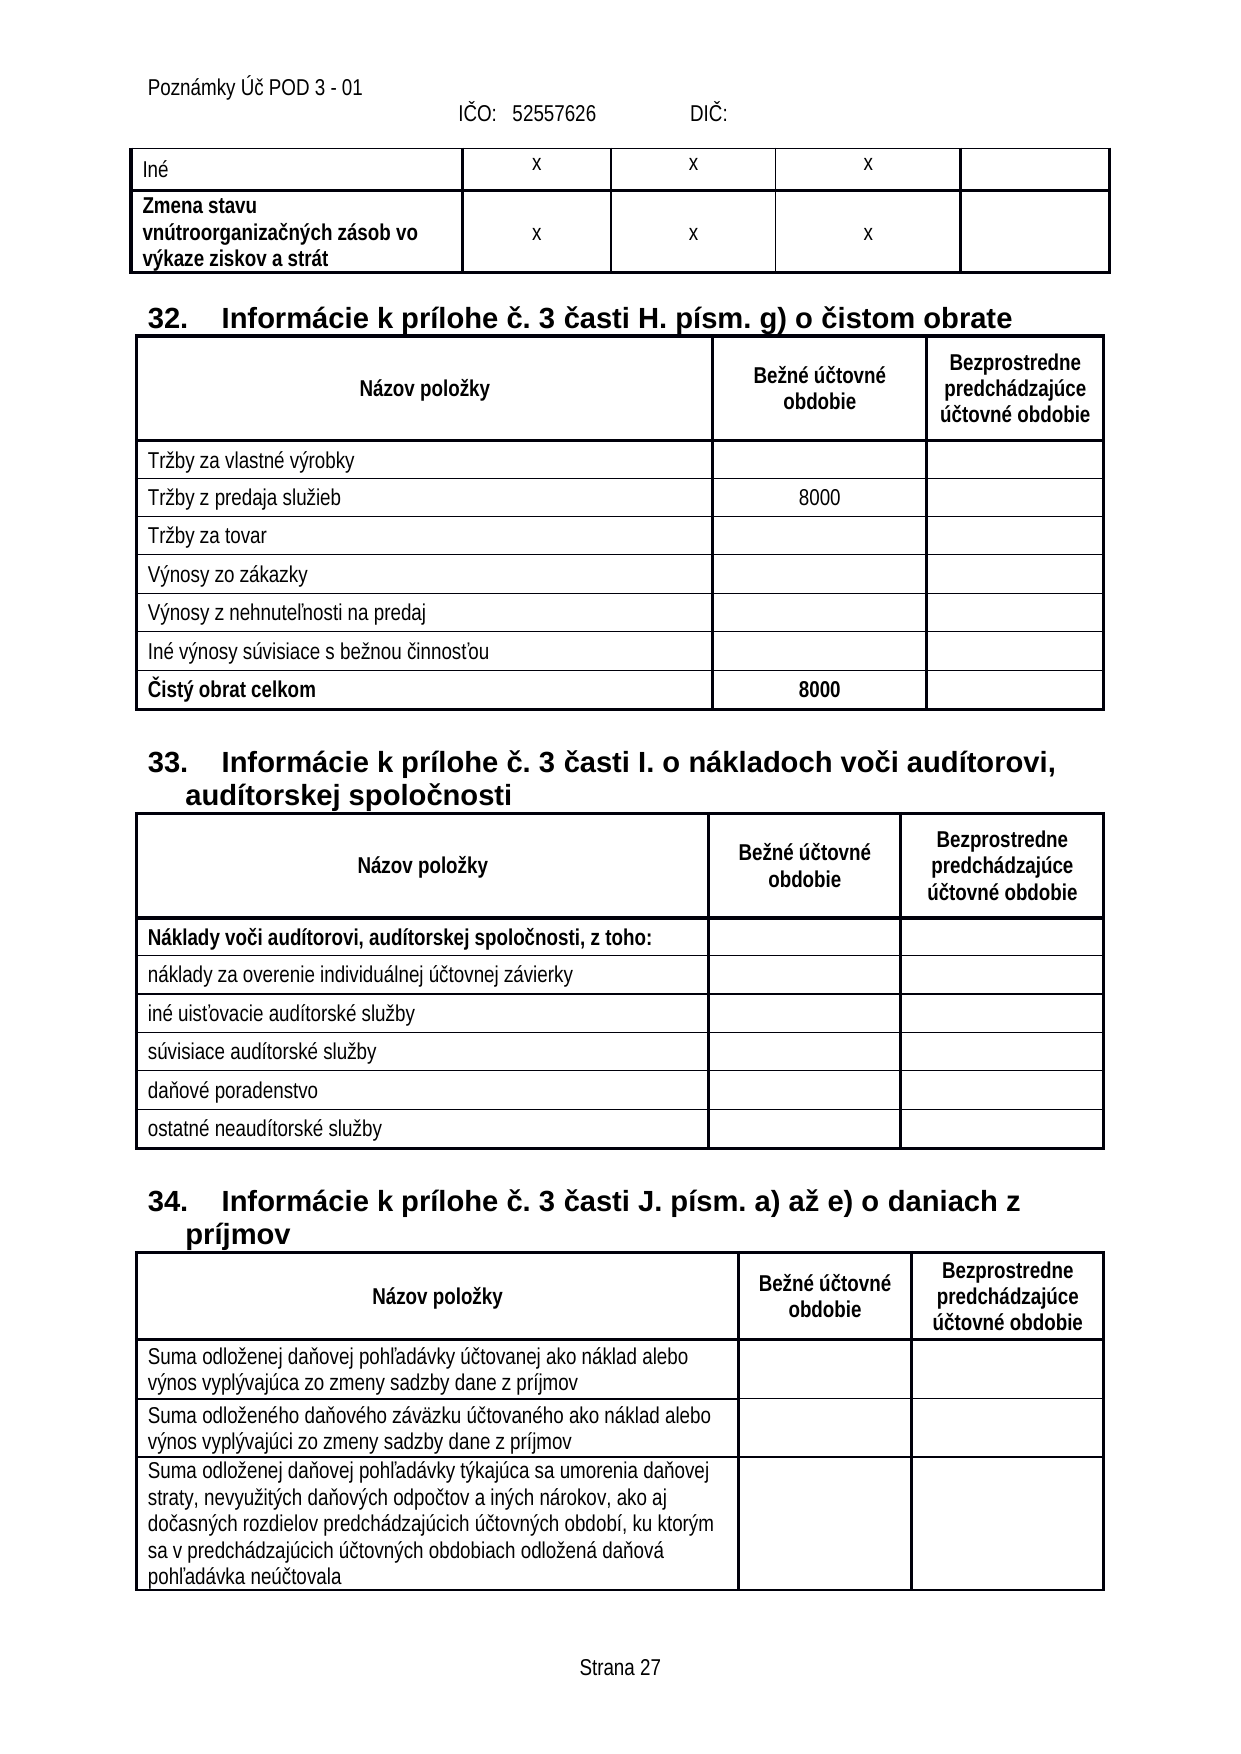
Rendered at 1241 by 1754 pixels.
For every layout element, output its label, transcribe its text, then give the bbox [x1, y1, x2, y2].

table_cell Zmena stavu vnútroorganizačných zásob vo výkaze ziskov a strát [133, 192, 461, 271]
table_cell [928, 442, 1102, 477]
table_cell x [464, 192, 610, 271]
table_cell Čistý obrat celkom [138, 671, 711, 708]
table_cell Suma odloženej daňovej pohľadávky účtovanej ako náklad alebo výnos vyplývajúca zo zmeny sadzby dane z príjmov [138, 1341, 737, 1397]
table_cell [740, 1341, 910, 1397]
table_cell [714, 442, 925, 477]
table_cell [710, 1033, 899, 1070]
table_cell x [612, 192, 775, 271]
title Informácie k prílohe č. 3 časti J. písm. a) až e) o daniach z príjmov [148, 1184, 1092, 1251]
table_header Bezprostredne predchádzajúce účtovné obdobie [902, 815, 1102, 916]
table_cell Iné výnosy súvisiace s bežnou činnosťou [138, 632, 711, 669]
table_header Bežné účtovné obdobie [714, 338, 925, 439]
table_cell x [776, 149, 959, 189]
table_cell 8000 [714, 671, 925, 708]
table_cell [902, 995, 1102, 1032]
table_cell [902, 920, 1102, 955]
table_cell [740, 1458, 910, 1589]
table_cell [928, 671, 1102, 708]
table_cell [962, 192, 1108, 271]
table_cell [740, 1399, 910, 1456]
table_cell [714, 555, 925, 593]
table_header Bežné účtovné obdobie [740, 1254, 910, 1338]
table_cell [913, 1341, 1102, 1397]
table_cell Suma odloženého daňového záväzku účtovaného ako náklad alebo výnos vyplývajúci zo zmeny sadzby dane z príjmov [138, 1400, 737, 1456]
table_cell [710, 1110, 899, 1147]
table_cell [714, 632, 925, 669]
table_cell [928, 594, 1102, 631]
table_cell Náklady voči audítorovi, audítorskej spoločnosti, z toho: [138, 920, 707, 955]
table_header Názov položky [138, 815, 707, 916]
table_cell Tržby za tovar [138, 517, 711, 554]
table_cell daňové poradenstvo [138, 1071, 707, 1109]
table_cell [902, 956, 1102, 993]
table_cell Iné [133, 149, 461, 189]
table_cell Tržby za vlastné výrobky [138, 442, 711, 477]
table_cell [928, 479, 1102, 516]
table_cell [928, 632, 1102, 669]
table_cell [913, 1458, 1102, 1589]
table_cell [710, 956, 899, 993]
table_header Bezprostredne predchádzajúce účtovné obdobie [928, 338, 1102, 439]
title Informácie k prílohe č. 3 časti H. písm. g) o čistom obrate [148, 301, 1092, 334]
table_cell 8000 [714, 479, 925, 516]
table_cell [962, 149, 1108, 189]
table_cell [714, 594, 925, 631]
table_header Bezprostredne predchádzajúce účtovné obdobie [913, 1254, 1102, 1338]
table_cell [902, 1071, 1102, 1109]
table_cell Suma odloženej daňovej pohľadávky týkajúca sa umorenia daňovej straty, nevyužitých daňových odpočtov a iných nárokov, ako aj dočasných rozdielov predchádzajúcich účtovných období, ku ktorým sa v predchádzajúcich účtovných obdobiach odložená daňová pohľadávka neúčtovala [138, 1458, 737, 1589]
table_cell x [464, 149, 610, 189]
table_cell x [612, 149, 775, 189]
title Informácie k prílohe č. 3 časti I. o nákladoch voči audítorovi, audítorskej spoločnosti [148, 745, 1092, 812]
table_cell Tržby z predaja služieb [138, 479, 711, 516]
table_cell [710, 995, 899, 1032]
table_cell súvisiace audítorské služby [138, 1033, 707, 1070]
table_cell Výnosy z nehnuteľnosti na predaj [138, 594, 711, 631]
table_cell iné uisťovacie audítorské služby [138, 995, 707, 1032]
table_cell [928, 555, 1102, 593]
table_cell náklady za overenie individuálnej účtovnej závierky [138, 956, 707, 993]
table_cell [902, 1033, 1102, 1070]
table_cell ostatné neaudítorské služby [138, 1110, 707, 1147]
table_cell [902, 1110, 1102, 1147]
table_cell [913, 1399, 1102, 1456]
table_header Názov položky [138, 338, 711, 439]
table_cell x [776, 192, 959, 271]
table_header Bežné účtovné obdobie [710, 815, 899, 916]
table_header Názov položky [138, 1254, 737, 1338]
table_cell [928, 517, 1102, 554]
table_cell [714, 517, 925, 554]
table_cell Výnosy zo zákazky [138, 555, 711, 593]
table_cell [710, 1071, 899, 1109]
table_cell [710, 920, 899, 955]
